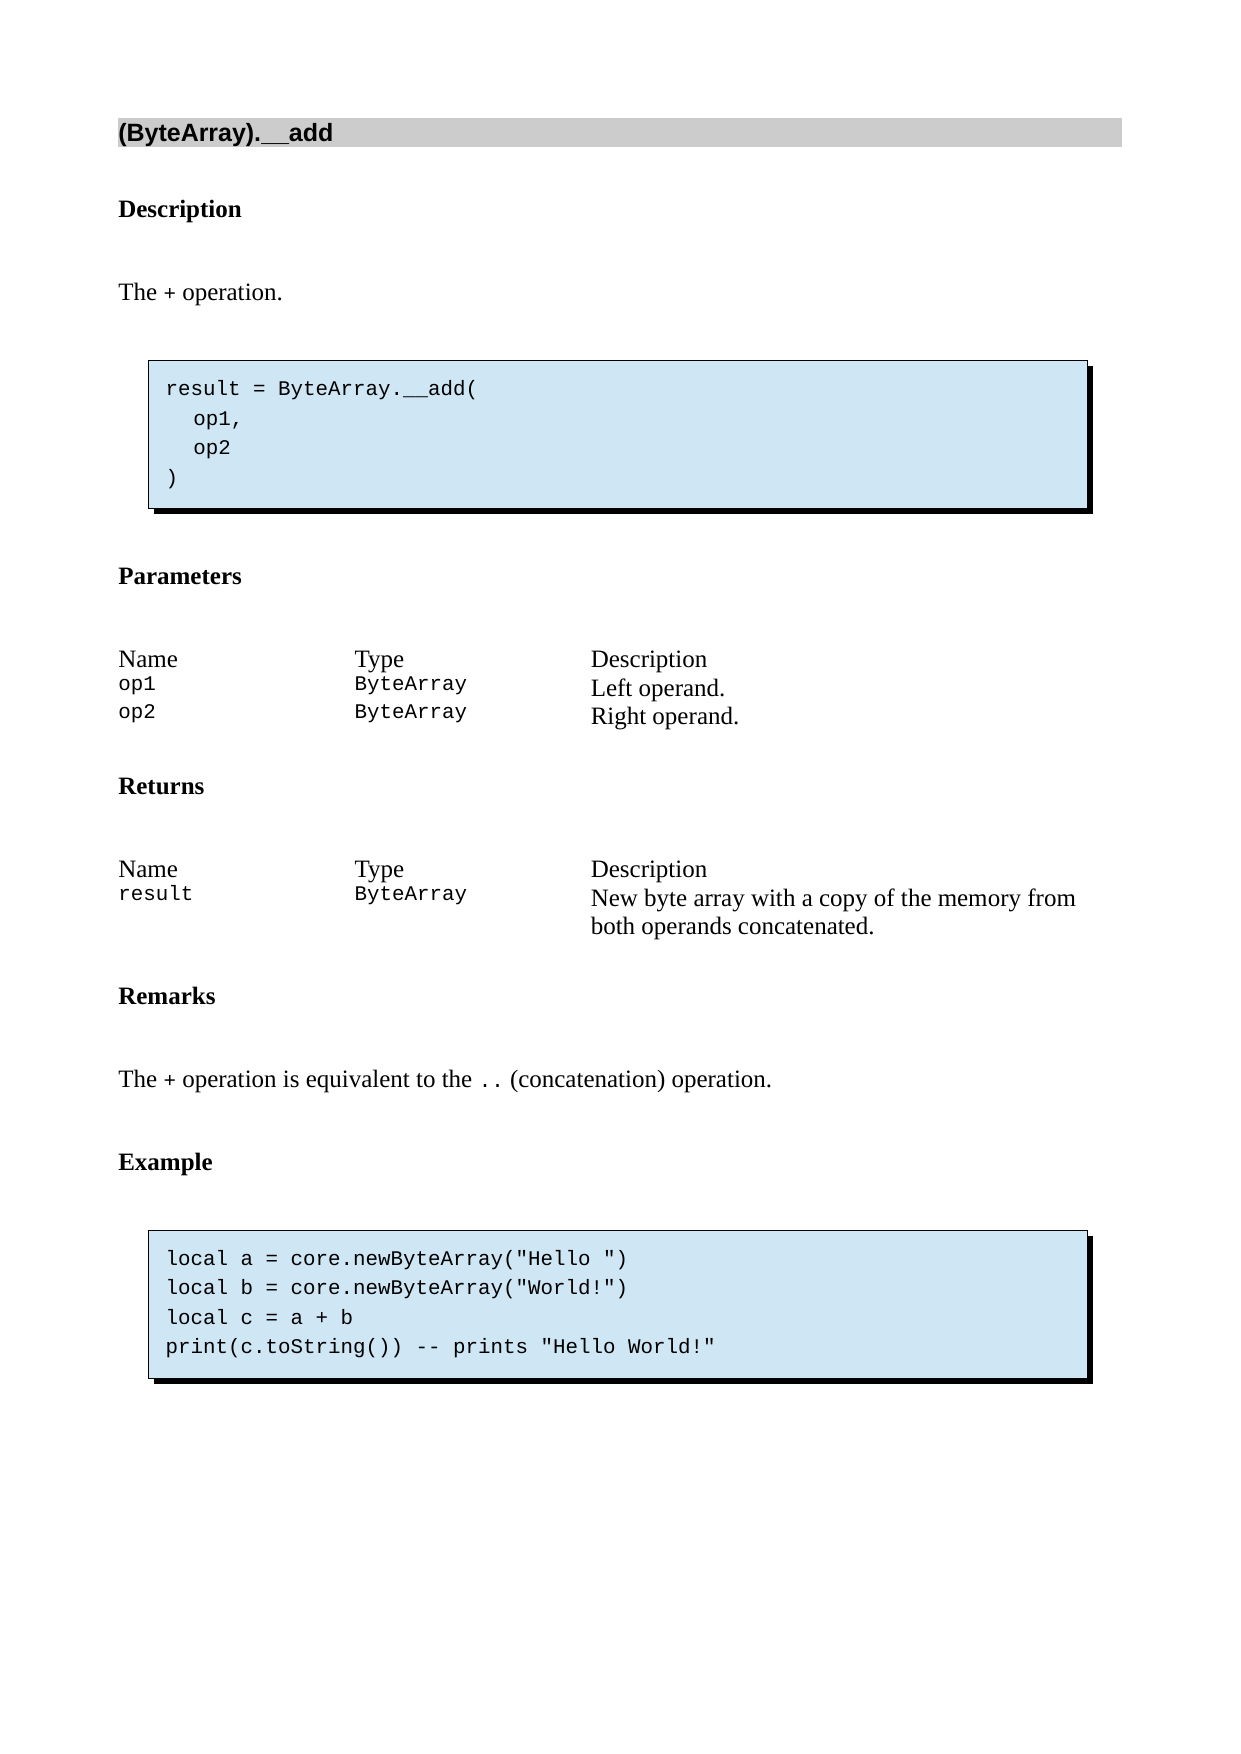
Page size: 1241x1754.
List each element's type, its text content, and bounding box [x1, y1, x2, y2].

text op2 [149, 419, 1087, 449]
table_header Type [354, 644, 591, 673]
table_header Name [118, 854, 354, 883]
table_header Name [118, 644, 354, 673]
text print(c.toString()) -- prints "Hello World!" [149, 1318, 1087, 1378]
text local a = core.newByteArray("Hello ") [149, 1231, 1087, 1259]
text local b = core.newByteArray("World!") [149, 1259, 1087, 1289]
table_cell ByteArray [354, 701, 591, 730]
table_cell op1 [118, 673, 354, 701]
table_cell New byte array with a copy of the memory from both operands concatenated. [591, 883, 1122, 940]
table_cell Right operand. [591, 701, 1122, 730]
text op1, [149, 390, 1087, 419]
text Returns [118, 771, 1122, 800]
text The + operation is equivalent to the .. (concatenation) operation. [118, 1064, 1122, 1093]
table_cell ByteArray [354, 883, 591, 940]
table_cell op2 [118, 701, 354, 730]
text Description [118, 194, 1122, 223]
text Example [118, 1147, 1122, 1176]
table_cell Left operand. [591, 673, 1122, 701]
text Parameters [118, 561, 1122, 590]
table_header Description [591, 854, 1122, 883]
table_cell result [118, 883, 354, 940]
text Remarks [118, 981, 1122, 1010]
table_header Type [354, 854, 591, 883]
table_cell ByteArray [354, 673, 591, 701]
table_header Description [591, 644, 1122, 673]
text local c = a + b [149, 1289, 1087, 1318]
subtitle (ByteArray).__add [118, 118, 1122, 147]
text The + operation. [118, 277, 1122, 306]
text ) [149, 449, 1087, 508]
text result = ByteArray.__add( [149, 361, 1087, 390]
